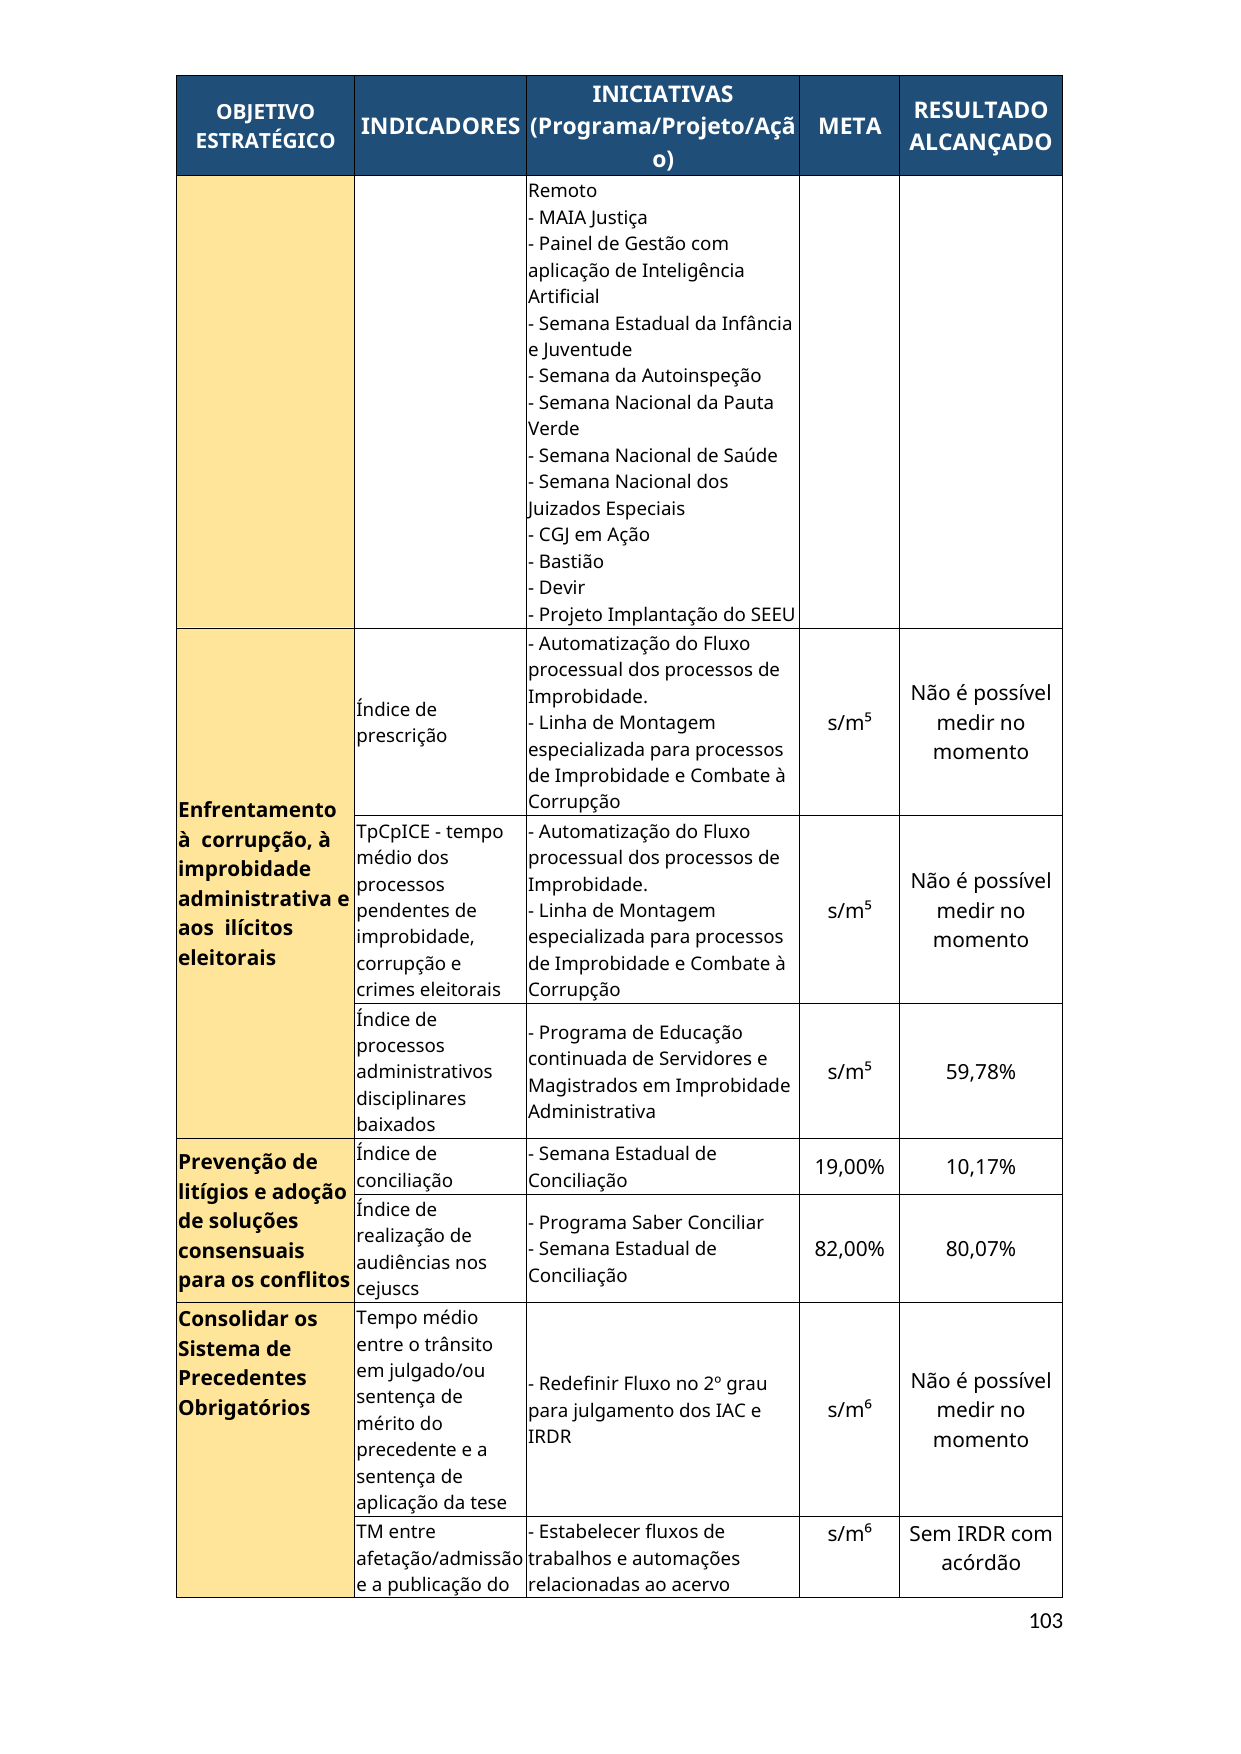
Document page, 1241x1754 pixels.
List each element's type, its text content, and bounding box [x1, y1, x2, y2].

table_header INICIATIVAS (Programa/Projeto/Ação) [527, 76, 799, 175]
table_cell Índice de processos administrativos disciplinares baixados [355, 1004, 526, 1138]
table_header OBJETIVO ESTRATÉGICO [177, 76, 354, 175]
table_cell Não é possível medir no momento [900, 816, 1062, 1003]
table_cell [177, 176, 354, 627]
table_cell Remoto - MAIA Justiça - Painel de Gestão com aplicação de Inteligência Artificial - Semana Estadual da Infância e Juventude - Semana da Autoinspeção - Semana Nacional da Pauta Verde - Semana Nacional de Saúde - Semana Nacional dos Juizados Especiais - CGJ em Ação - Bastião - Devir - Projeto Implantação do SEEU [527, 176, 799, 627]
table_cell Índice de realização de audiências nos cejuscs [355, 1195, 526, 1302]
table_cell s/m⁶ [800, 1517, 899, 1597]
table_cell [900, 176, 1062, 627]
table_cell 80,07% [900, 1195, 1062, 1302]
table_cell 19,00% [800, 1139, 899, 1193]
table_cell [800, 176, 899, 627]
table_cell Índice de prescrição [355, 629, 526, 815]
table_cell - Redefinir Fluxo no 2º grau para julgamento dos IAC e IRDR [527, 1303, 799, 1516]
table_cell - Automatização do Fluxo processual dos processos de Improbidade. - Linha de Montagem especializada para processos de Improbidade e Combate à Corrupção [527, 816, 799, 1003]
table_cell s/m⁵ [800, 816, 899, 1003]
table_cell - Estabelecer fluxos de trabalhos e automações relacionadas ao acervo [527, 1517, 799, 1597]
table_cell Tempo médio entre o trânsito em julgado/ou sentença de mérito do precedente e a sentença de aplicação da tese [355, 1303, 526, 1516]
table_cell 10,17% [900, 1139, 1062, 1193]
table_header RESULTADO ALCANÇADO [900, 76, 1062, 175]
table_cell - Programa de Educação continuada de Servidores e Magistrados em Improbidade Administrativa [527, 1004, 799, 1138]
table_cell - Semana Estadual de Conciliação [527, 1139, 799, 1193]
table_cell Não é possível medir no momento [900, 629, 1062, 815]
table_cell Não é possível medir no momento [900, 1303, 1062, 1516]
table_cell Enfrentamento à corrupção, à improbidade administrativa e aos ilícitos eleitorais [177, 629, 354, 1138]
table_cell s/m⁵ [800, 629, 899, 815]
table_cell s/m⁶ [800, 1303, 899, 1516]
table_cell - Automatização do Fluxo processual dos processos de Improbidade. - Linha de Montagem especializada para processos de Improbidade e Combate à Corrupção [527, 629, 799, 815]
table_cell Sem IRDR com acórdão [900, 1517, 1062, 1597]
table_cell Índice de conciliação [355, 1139, 526, 1193]
table_cell TpCpICE - tempo médio dos processos pendentes de improbidade, corrupção e crimes eleitorais [355, 816, 526, 1003]
table_cell Consolidar os Sistema de Precedentes Obrigatórios [177, 1303, 354, 1597]
table_header INDICADORES [355, 76, 526, 175]
table_cell s/m⁵ [800, 1004, 899, 1138]
table_header META [800, 76, 899, 175]
table_cell Prevenção de litígios e adoção de soluções consensuais para os conflitos [177, 1139, 354, 1302]
table_cell [355, 176, 526, 627]
table_cell TM entre afetação/admissão e a publicação do [355, 1517, 526, 1597]
table_cell 59,78% [900, 1004, 1062, 1138]
table_cell - Programa Saber Conciliar - Semana Estadual de Conciliação [527, 1195, 799, 1302]
table_cell 82,00% [800, 1195, 899, 1302]
